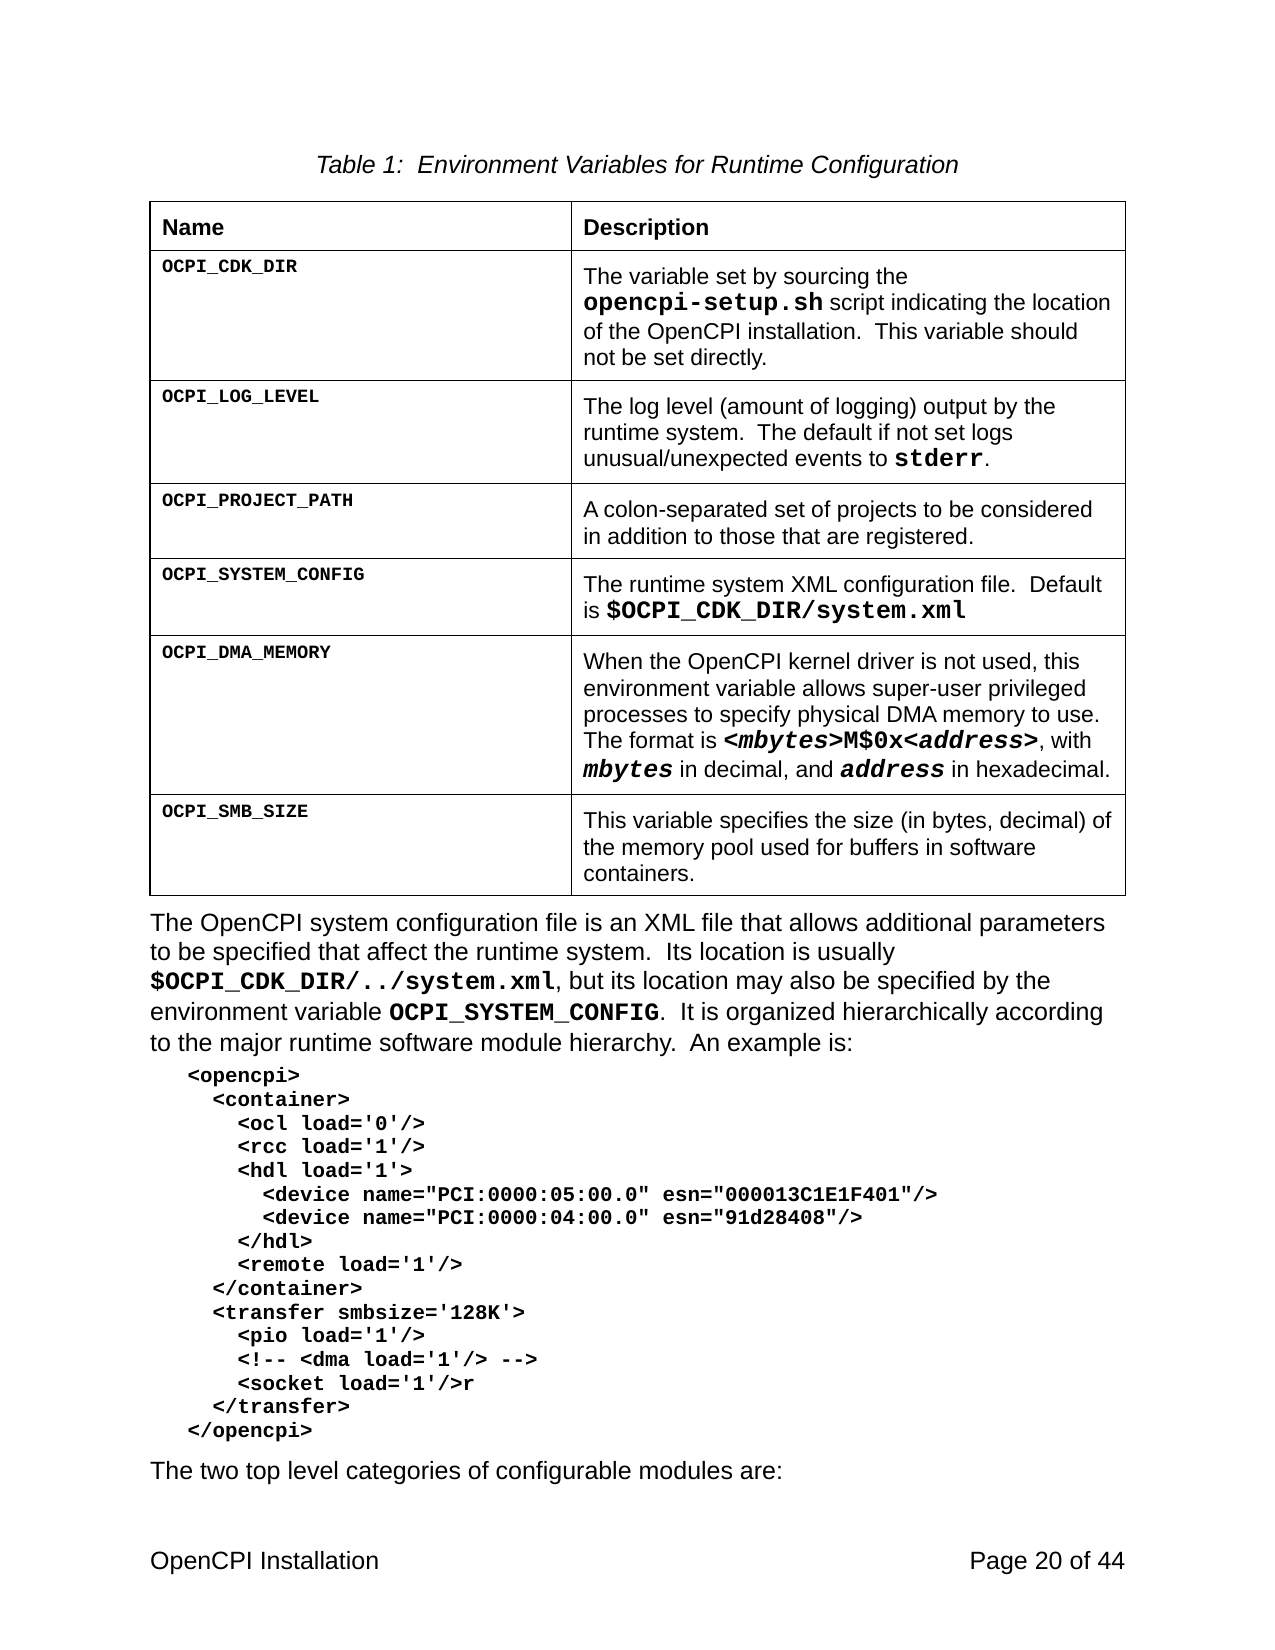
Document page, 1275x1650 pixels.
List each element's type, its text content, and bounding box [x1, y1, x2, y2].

table_cell The variable set by sourcing the opencpi‑setup.sh script indicating the location of the OpenCPI installation. This variable should not be set directly. [572, 251, 1125, 379]
text Table 1: Environment Variables for Runtime Configuration [150, 150, 1125, 179]
table_cell A colon-separated set of projects to be considered in addition to those that are registered. [572, 484, 1125, 558]
table_cell OCPI_DMA_MEMORY [151, 636, 571, 794]
table_cell When the OpenCPI kernel driver is not used, this environment variable allows super-user privileged processes to specify physical DMA memory to use. The format is <mbytes>M$0x<address>, with mbytes in decimal, and address in hexadecimal. [572, 636, 1125, 794]
table_cell OCPI_CDK_DIR [151, 251, 571, 379]
text The two top level categories of configurable modules are: [150, 1456, 1125, 1484]
table_cell The runtime system XML configuration file. Default is $OCPI_CDK_DIR/system.xml [572, 559, 1125, 635]
table_cell This variable specifies the size (in bytes, decimal) of the memory pool used for buffers in software containers. [572, 795, 1125, 895]
table_header Description [572, 202, 1125, 249]
table_cell OCPI_LOG_LEVEL [151, 381, 571, 483]
table_cell OCPI_SMB_SIZE [151, 795, 571, 895]
table_header Name [151, 202, 571, 249]
table_cell OCPI_PROJECT_PATH [151, 484, 571, 558]
table_cell OCPI_SYSTEM_CONFIG [151, 559, 571, 635]
text <opencpi> <container> <ocl load='0'/> <rcc load='1'/> <hdl load='1'> <device name="PCI:0000:05:00.0" esn="000013C1E1F401"/> <device name="PCI:0000:04:00.0" esn="91d28408"/> </hdl> <remote load='1'/> </container> <transfer smbsize='128K'> <pio load='1'/> <!-- <dma load='1'/> --> <socket load='1'/>r </transfer> </opencpi> [187, 1065, 1125, 1444]
text The OpenCPI system configuration file is an XML file that allows additional parameters to be specified that affect the runtime system. Its location is usually $OCPI_CDK_DIR/../system.xml, but its location may also be specified by the environment variable OCPI_SYSTEM_CONFIG. It is organized hierarchically according to the major runtime software module hierarchy. An example is: [150, 908, 1125, 1056]
table_cell The log level (amount of logging) output by the runtime system. The default if not set logs unusual/unexpected events to stderr. [572, 381, 1125, 483]
